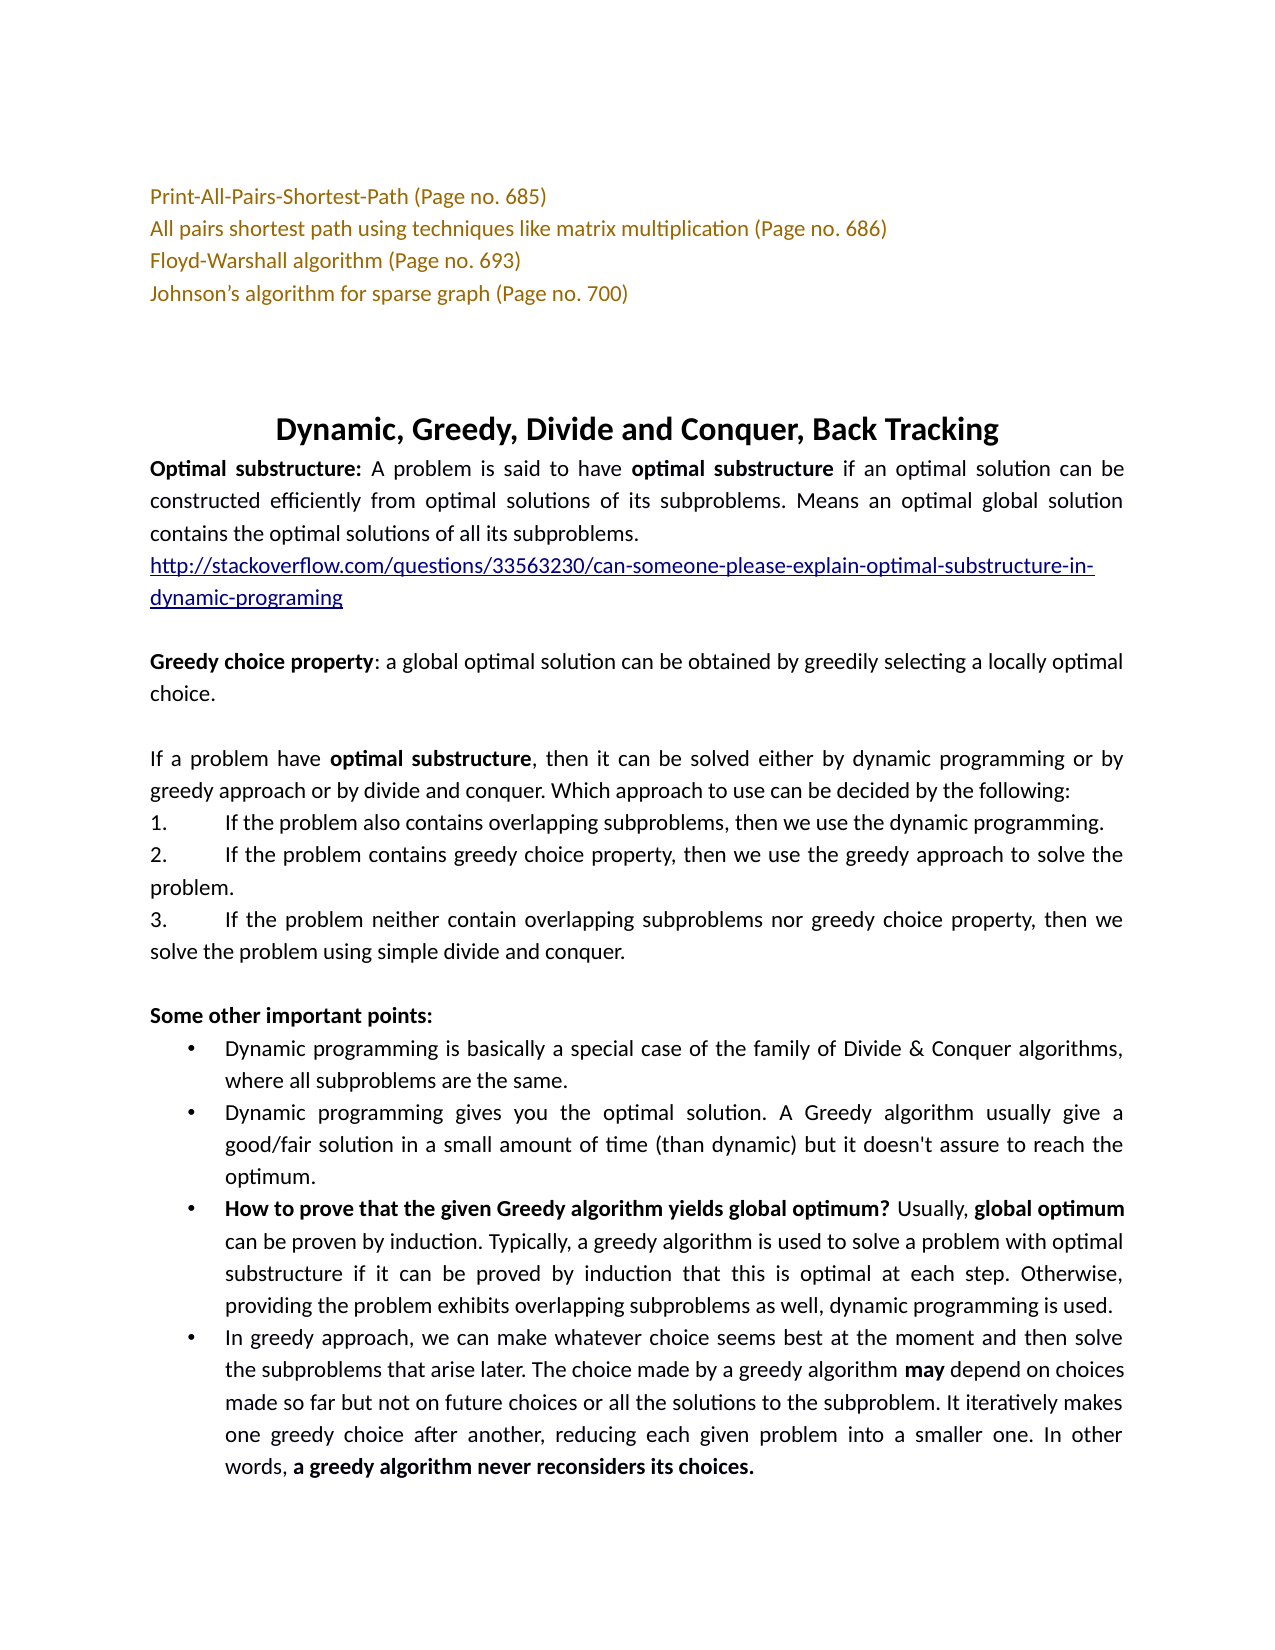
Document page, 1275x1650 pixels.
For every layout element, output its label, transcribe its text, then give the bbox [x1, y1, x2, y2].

list If a problem have optimal substructure, then it can be solved either by dynamic programming or by greedy approach or by divide and conquer. Which approach to use can be decided by the following: [150, 744, 1125, 804]
list If the problem neither contain overlapping subproblems nor greedy choice property, then we solve the problem using simple divide and conquer. [150, 905, 1125, 965]
list If the problem also contains overlapping subproblems, then we use the dynamic programming. [150, 808, 1125, 836]
list Print-All-Pairs-Shortest-Path (Page no. 685) [150, 182, 1125, 210]
list Dynamic programming gives you the optimal solution. A Greedy algorithm usually give a good/fair solution in a small amount of time (than dynamic) but it doesn't assure to reach the optimum. [187, 1098, 1125, 1190]
list Greedy choice property: a global optimal solution can be obtained by greedily selecting a locally optimal choice. [150, 647, 1125, 708]
list Some other important points: [150, 1001, 1125, 1029]
list In greedy approach, we can make whatever choice seems best at the moment and then solve the subproblems that arise later. The choice made by a greedy algorithm may depend on choices made so far but not on future choices or all the solutions to the subproblem. It iteratively makes one greedy choice after another, reducing each given problem into a smaller one. In other words, a greedy algorithm never reconsiders its choices. [187, 1323, 1125, 1480]
list Dynamic, Greedy, Divide and Conquer, Back Tracking [150, 407, 1125, 448]
list Optimal substructure: A problem is said to have optimal substructure if an optimal solution can be constructed efficiently from optimal solutions of its subproblems. Means an optimal global solution contains the optimal solutions of all its subproblems. [150, 454, 1125, 547]
list http://stackoverflow.com/questions/33563230/can-someone-please-explain-optimal-substructure-in-dynamic-programing [150, 551, 1125, 611]
list All pairs shortest path using techniques like matrix multiplication (Page no. 686) [150, 214, 1125, 242]
list Dynamic programming is basically a special case of the family of Divide & Conquer algorithms, where all subproblems are the same. [187, 1034, 1125, 1094]
list If the problem contains greedy choice property, then we use the greedy approach to solve the problem. [150, 841, 1125, 901]
list Johnson’s algorithm for sparse graph (Page no. 700) [150, 279, 1125, 307]
list How to prove that the given Greedy algorithm yields global optimum? Usually, global optimum can be proven by induction. Typically, a greedy algorithm is used to solve a problem with optimal substructure if it can be proved by induction that this is optimal at each step. Otherwise, providing the problem exhibits overlapping subproblems as well, dynamic programming is used. [187, 1194, 1125, 1319]
list Floyd-Warshall algorithm (Page no. 693) [150, 247, 1125, 274]
